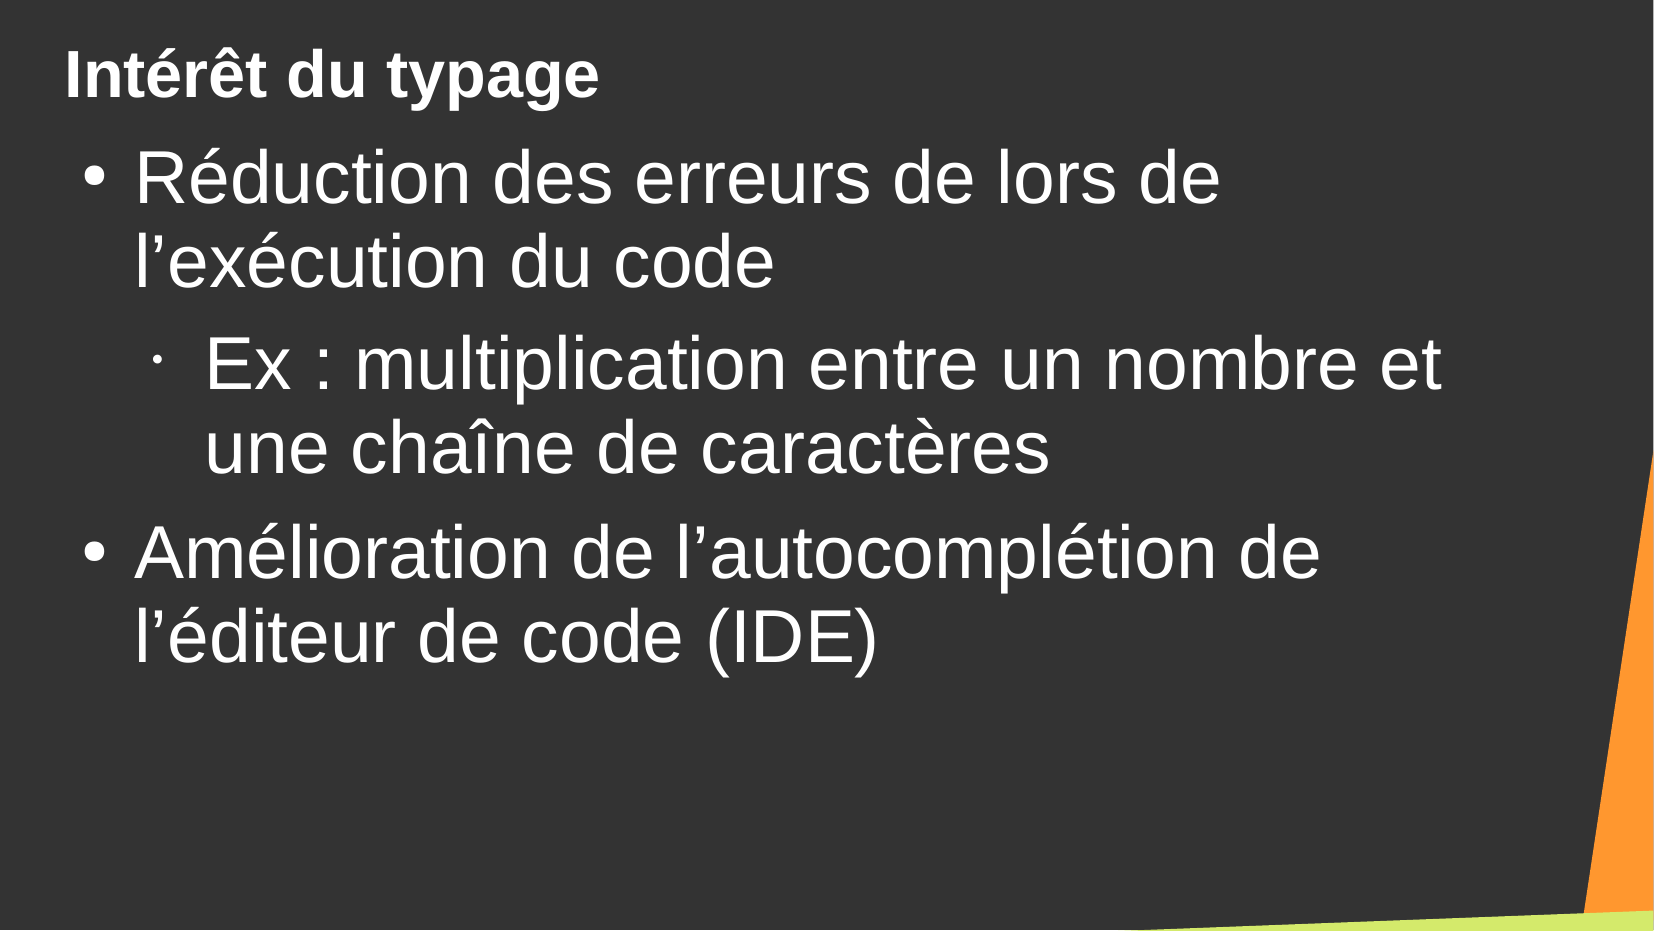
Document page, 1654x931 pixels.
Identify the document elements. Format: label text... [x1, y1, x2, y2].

list Réduction des erreurs de lors de l’exécution du code Ex : multiplication entre un nombre et une chaîne de caractères Amélioration de l’autocomplétion de l’éditeur de code (IDE) [63, 135, 1542, 851]
text_box [1118, 446, 1654, 931]
title Intérêt du typage [64, 37, 1388, 115]
